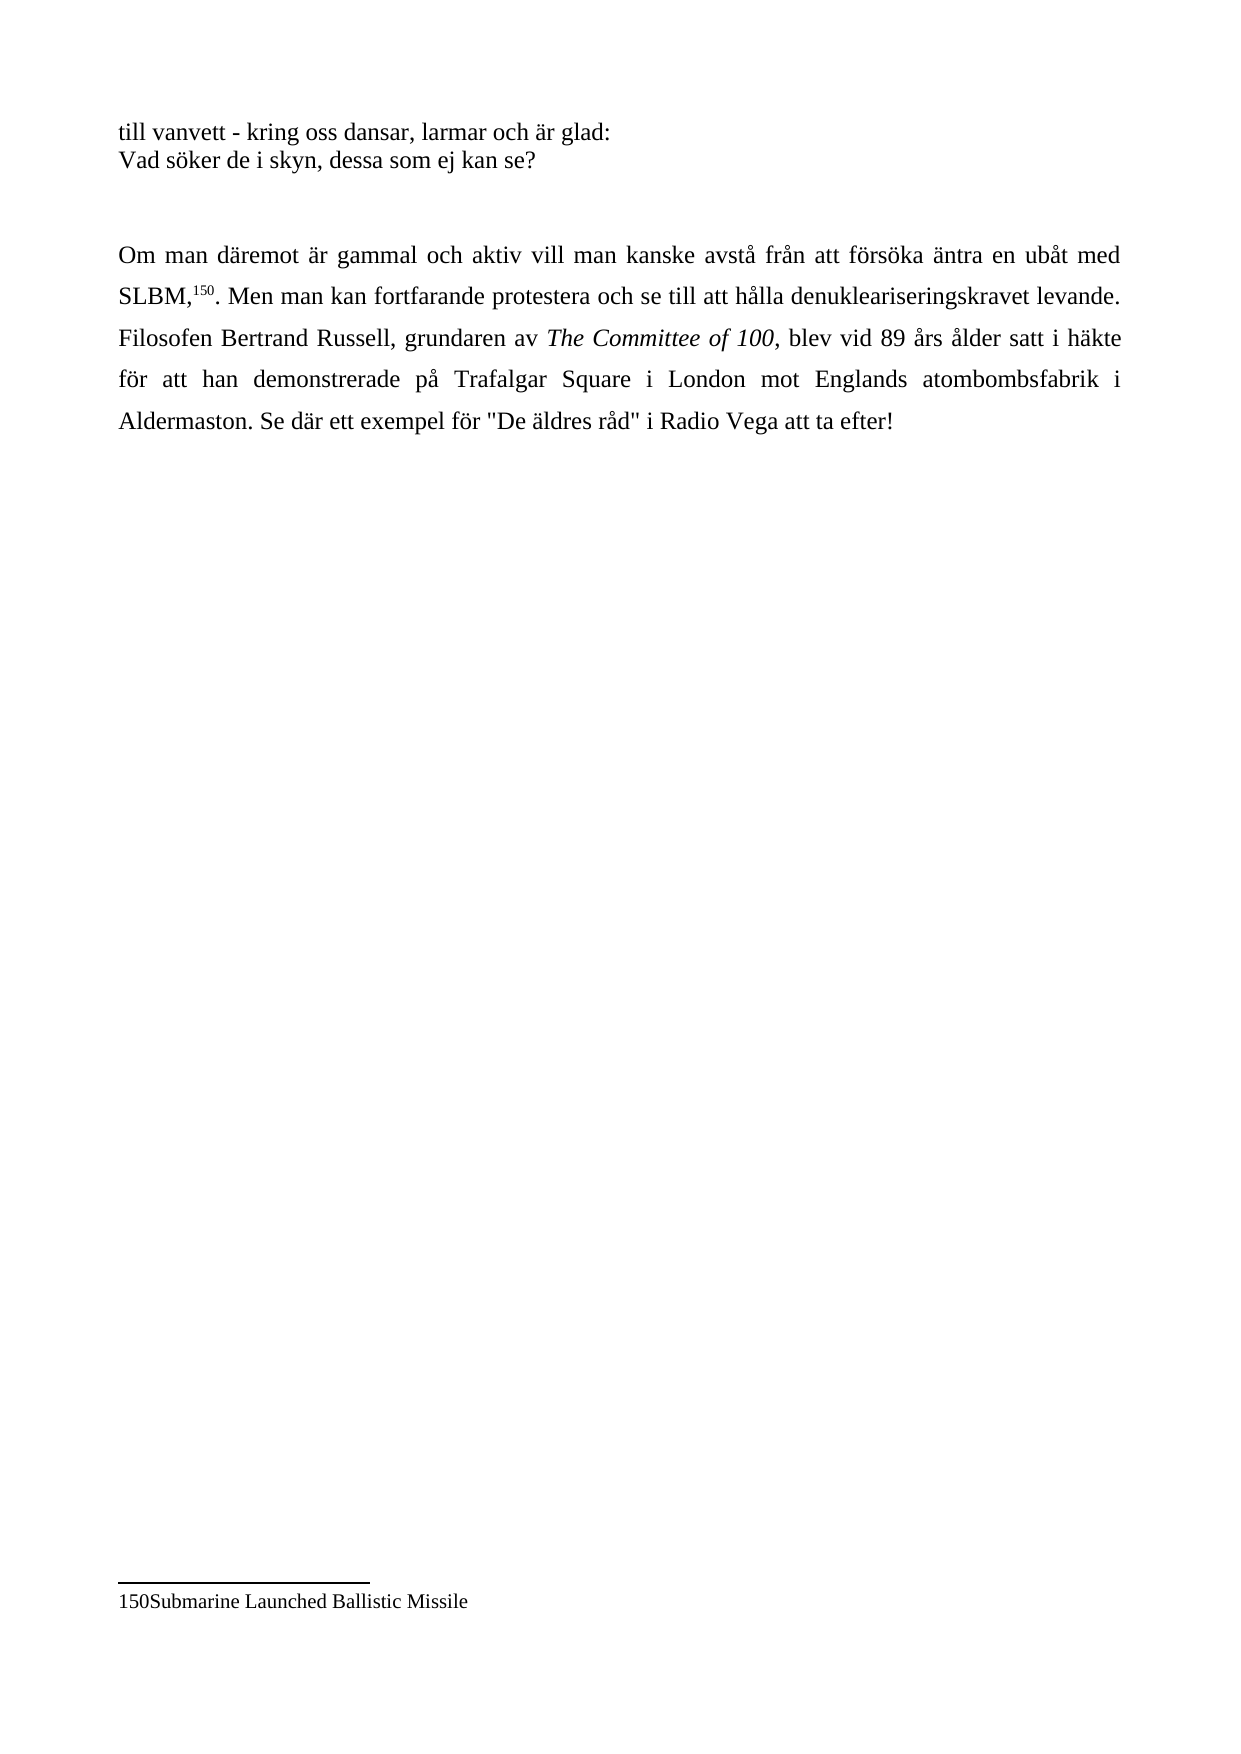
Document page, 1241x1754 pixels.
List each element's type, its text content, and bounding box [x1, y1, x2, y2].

text till vanvett - kring oss dansar, larmar och är glad: [118, 118, 1122, 146]
text Submarine Launched Ballistic Missile [118, 1589, 1122, 1613]
text Vad söker de i skyn, dessa som ej kan se? [118, 146, 1122, 173]
text Om man däremot är gammal och aktiv vill man kanske avstå från att försöka äntra en ubåt med SLBM,. Men man kan fortfarande protestera och se till att hålla denukleariseringskravet levande. Filosofen Bertrand Russell, grundaren av The Committee of 100, blev vid 89 års ålder satt i häkte för att han demonstrerade på Trafalgar Square i London mot Englands atombombsfabrik i Aldermaston. Se där ett exempel för "De äldres råd" i Radio Vega att ta efter! [118, 241, 1122, 435]
